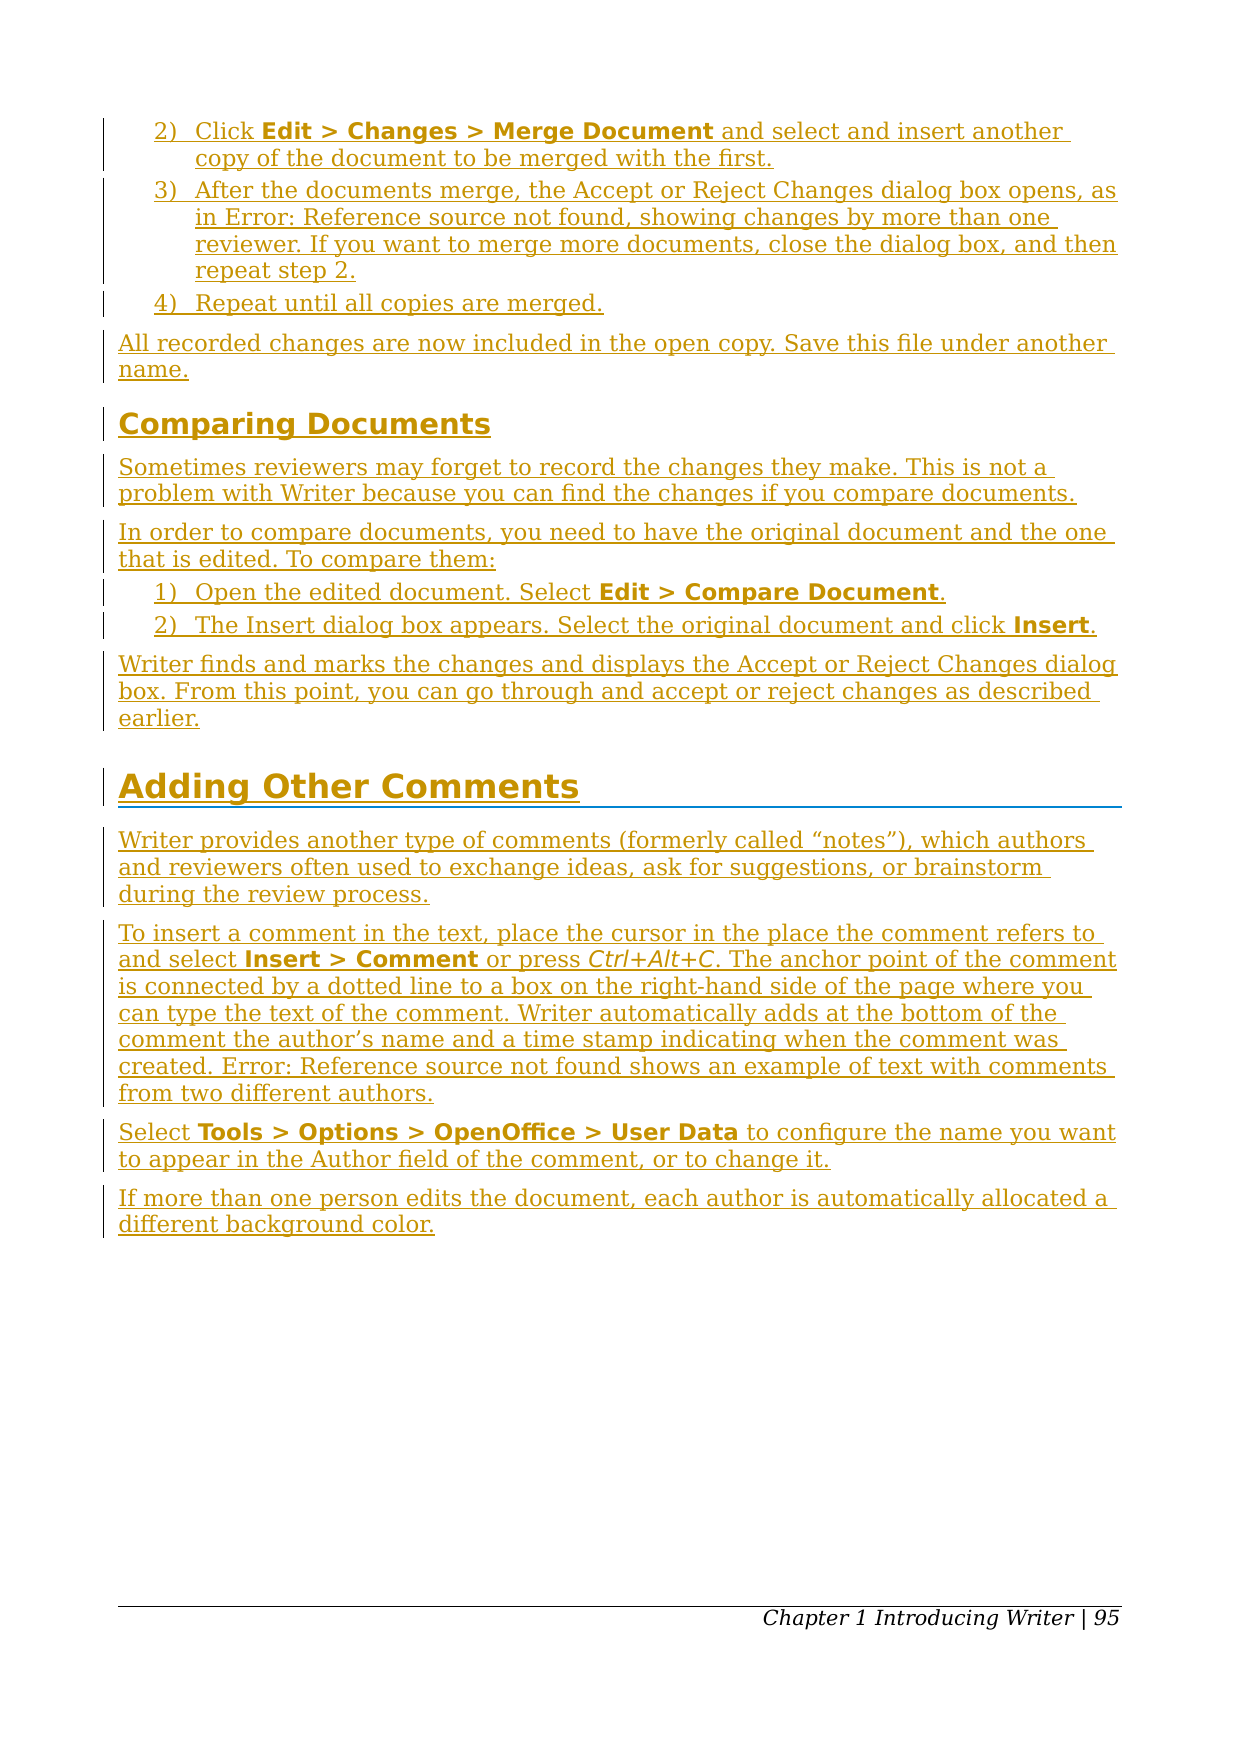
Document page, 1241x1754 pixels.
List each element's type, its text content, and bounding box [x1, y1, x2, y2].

text Writer finds and marks the changes and displays the Accept or Reject Changes dialog box. From this point, you can go through and accept or reject changes as described earlier. [118, 651, 1122, 731]
list The Insert dialog box appears. Select the original document and click Insert. [177, 612, 1122, 639]
text Select Tools > Options > OpenOffice > User Data to configure the name you want to appear in the Author field of the comment, or to change it. [118, 1119, 1122, 1172]
list Open the edited document. Select Edit > Compare Document. [177, 579, 1122, 606]
text If more than one person edits the document, each author is automatically allocated a different background color. [118, 1185, 1122, 1238]
list In order to compare documents, you need to have the original document and the one that is edited. To compare them: [118, 519, 1122, 573]
text Sometimes reviewers may forget to record the changes they make. This is not a problem with Writer because you can find the changes if you compare documents. [118, 454, 1122, 507]
list After the documents merge, the Accept or Reject Changes dialog box opens, as in Error: Reference source not found, showing changes by more than one reviewer. If you want to merge more documents, close the dialog box, and then repeat step 2. [177, 178, 1122, 284]
text All recorded changes are now included in the open copy. Save this file under another name. [118, 330, 1122, 383]
subtitle Comparing Documents [118, 407, 1122, 441]
text To insert a comment in the text, place the cursor in the place the comment refers to and select Insert > Comment or press Ctrl+Alt+C. The anchor point of the comment is connected by a dotted line to a box on the right-hand side of the page where you can type the text of the comment. Writer automatically adds at the bottom of the comment the author’s name and a time stamp indicating when the comment was created. Error: Reference source not found shows an example of text with comments from two different authors. [118, 920, 1122, 1107]
list Repeat until all copies are merged. [177, 291, 1122, 317]
text Writer provides another type of comments (formerly called “notes”), which authors and reviewers often used to exchange ideas, ask for suggestions, or brainstorm during the review process. [118, 827, 1122, 907]
subtitle Adding Other Comments [118, 768, 1122, 806]
list Click Edit > Changes > Merge Document and select and insert another copy of the document to be merged with the first. [177, 118, 1122, 171]
